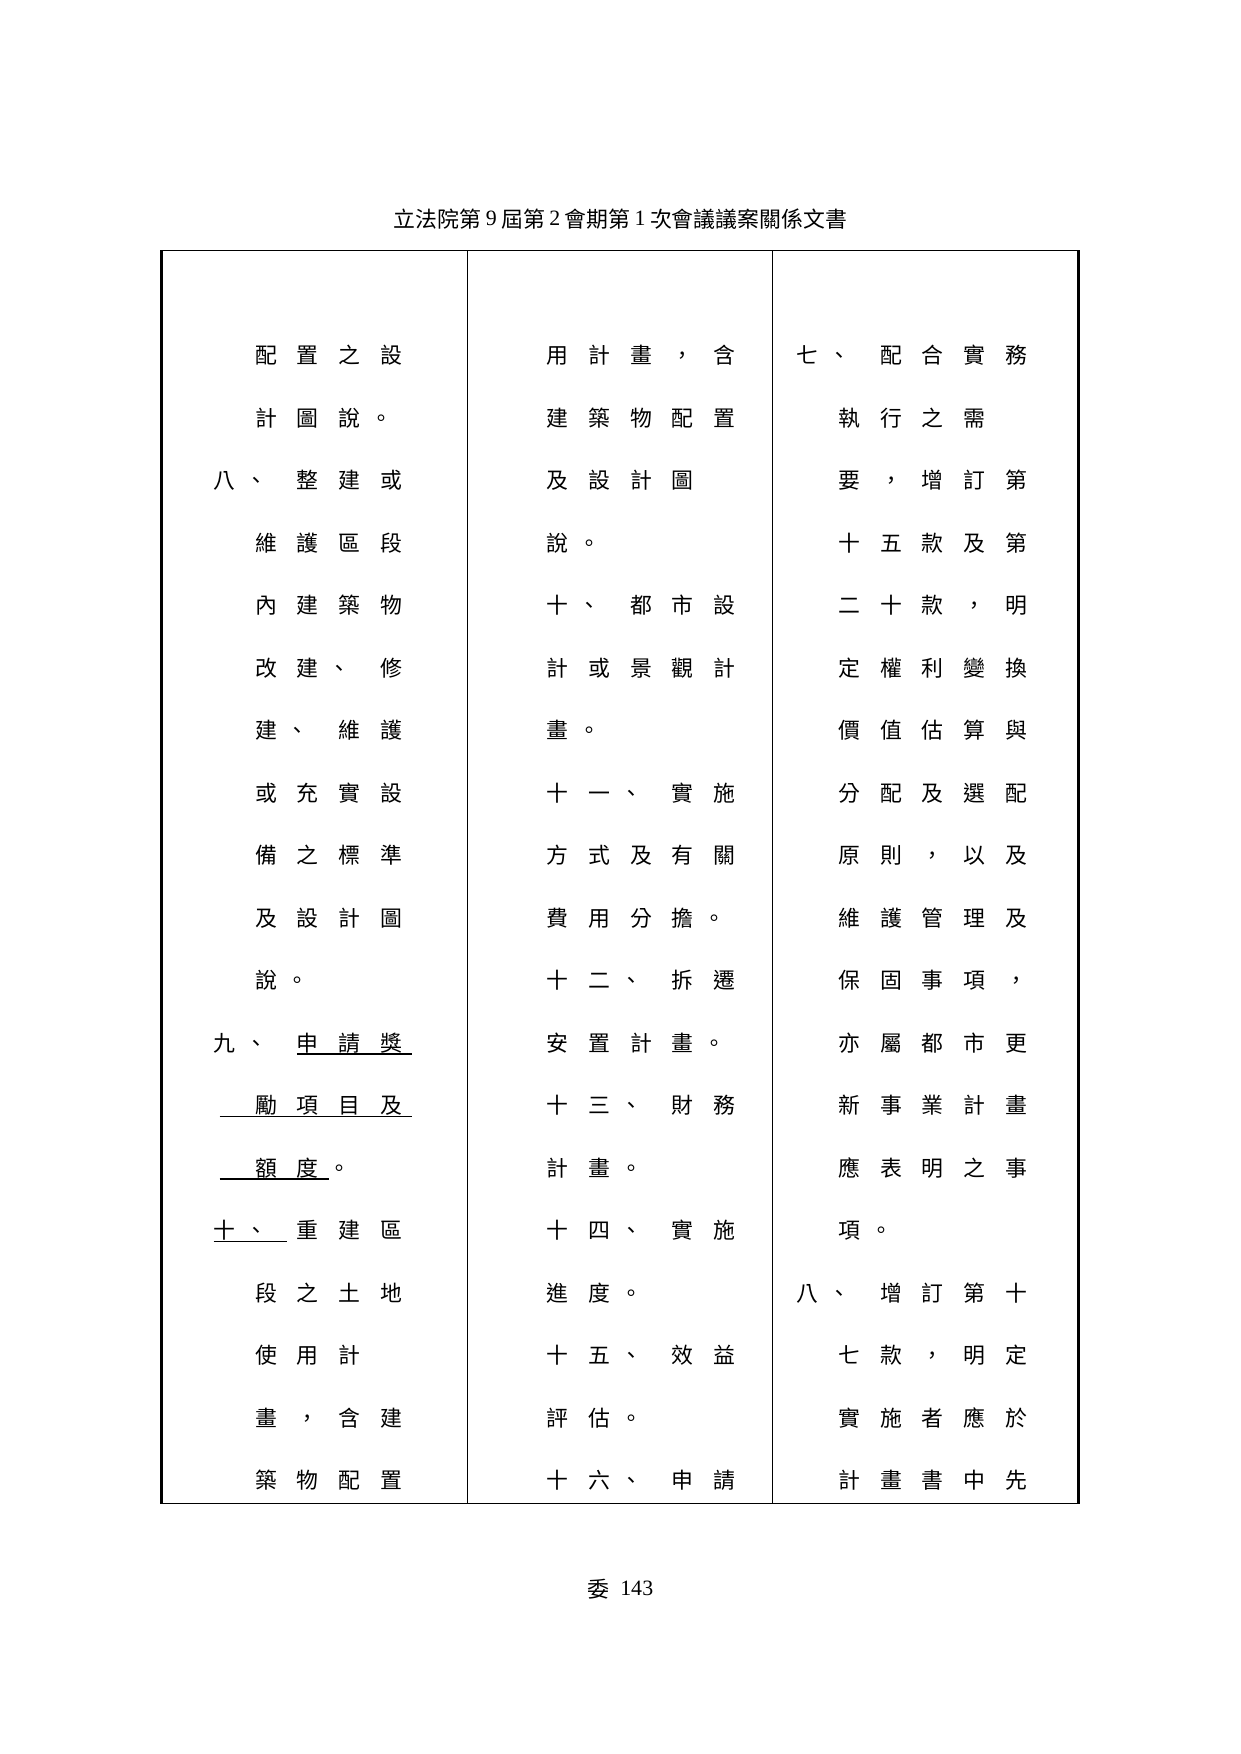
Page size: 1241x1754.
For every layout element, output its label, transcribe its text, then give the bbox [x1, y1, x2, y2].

table_cell 用計畫，含建築物配置及設計圖說。 十、都市設計或景觀計畫。 十一、實施方式及有關費用分擔。 十二、拆遷安置計畫。 十三、財務計畫。 十四、實施進度。 十五、效益評估。 十六、申請 [468, 251, 772, 1503]
table_cell 七、配合實務執行之需要，增訂第十五款及第二十款，明定權利變換價值估算與分配及選配原則，以及維護管理及保固事項，亦屬都市更新事業計畫應表明之事項。 八、增訂第十七款，明定實施者應於計畫書中先 [773, 251, 1077, 1503]
table_cell 配置之設計圖說。 八、整建或維護區段內建築物改建、修建、維護或充實設備之標準及設計圖說。 九、申請獎勵項目及額度。 十、重建區段之土地使用計畫，含建築物配置 [163, 251, 467, 1503]
